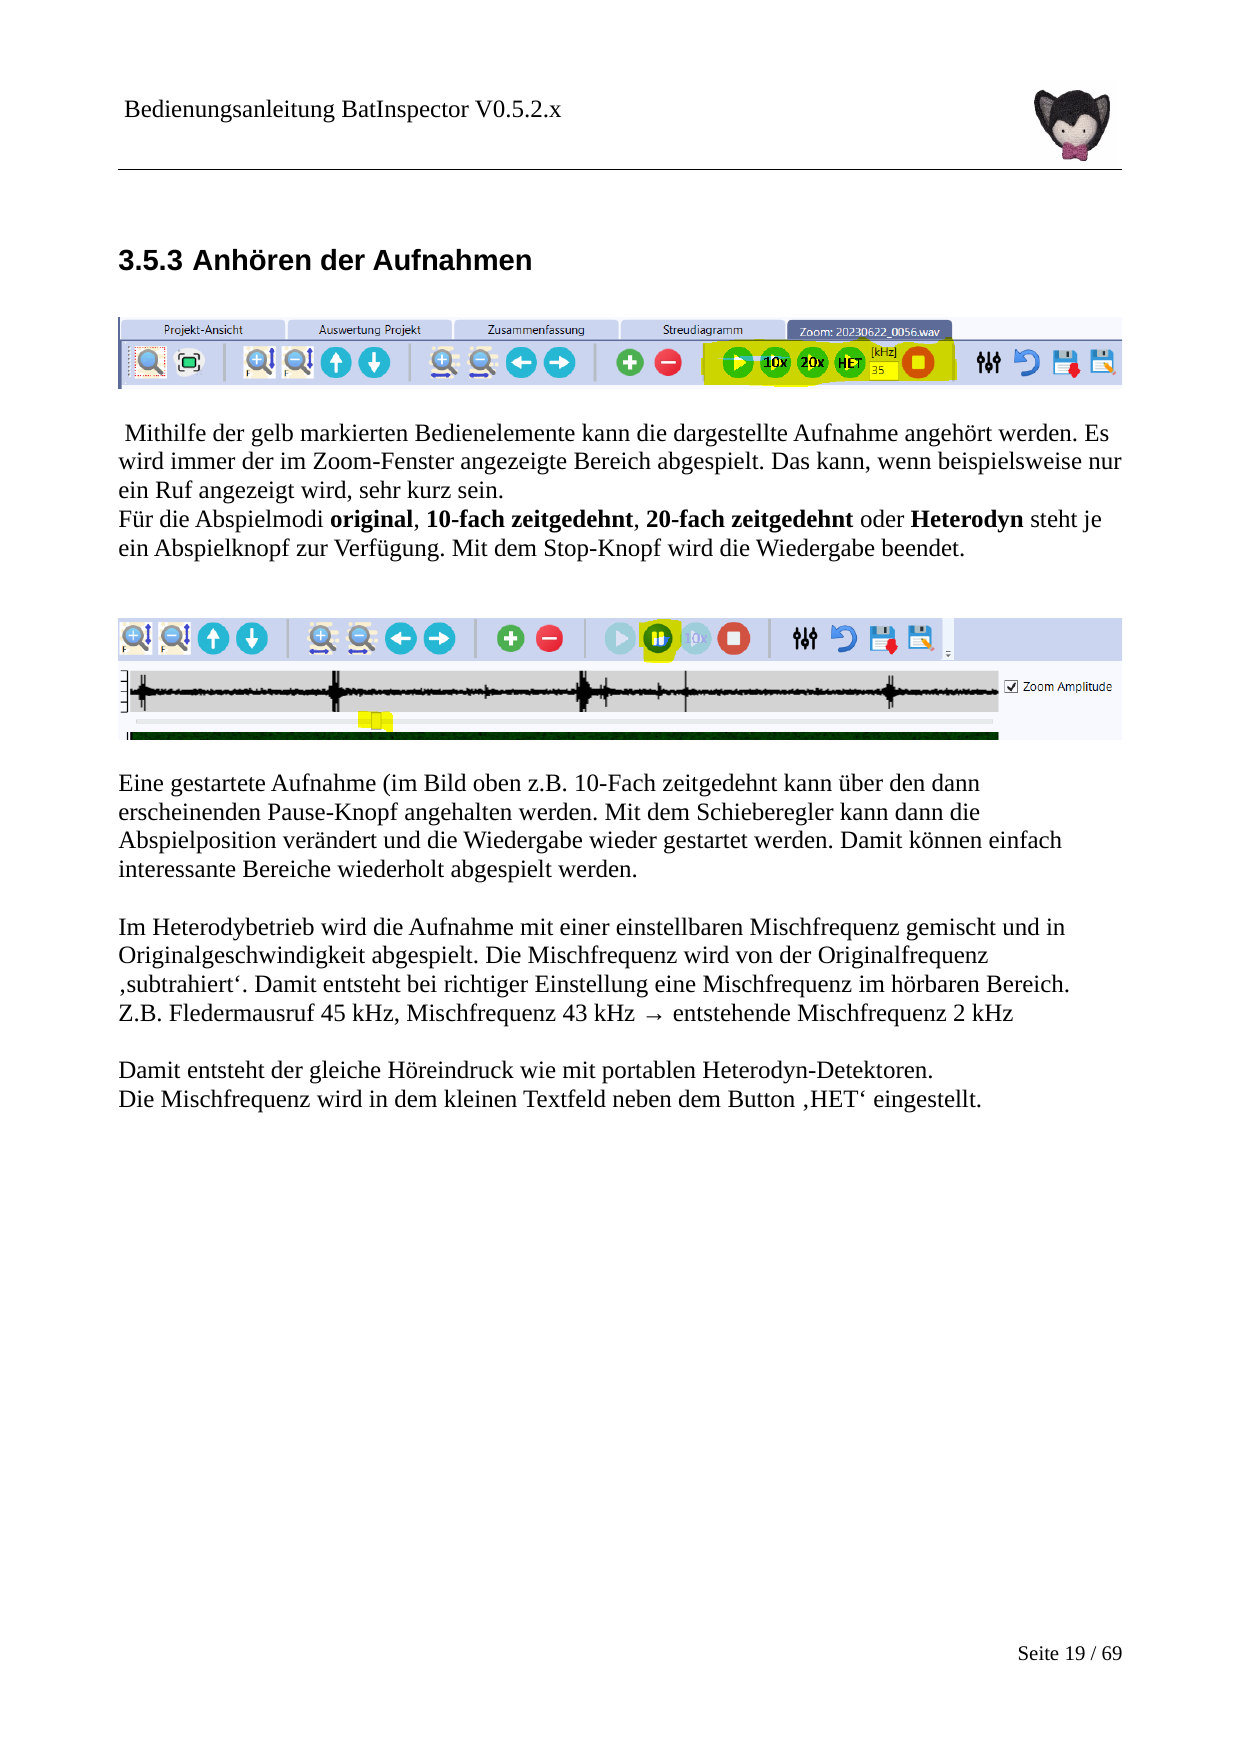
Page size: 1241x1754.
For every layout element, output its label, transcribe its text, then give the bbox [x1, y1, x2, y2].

text Im Heterodybetrieb wird die Aufnahme mit einer einstellbaren Mischfrequenz gemischt und in Originalgeschwindigkeit abgespielt. Die Mischfrequenz wird von der Originalfrequenz ‚subtrahiert‘. Damit entsteht bei richtiger Einstellung eine Mischfrequenz im hörbaren Bereich. [118, 912, 1122, 998]
picture [1030, 80, 1119, 169]
subtitle Anhören der Aufnahmen [118, 243, 1122, 276]
picture [118, 317, 1123, 389]
picture [118, 618, 1123, 740]
text Die Mischfrequenz wird in dem kleinen Textfeld neben dem Button ‚HET‘ eingestellt. [118, 1084, 1122, 1113]
text Für die Abspielmodi original, 10-fach zeitgedehnt, 20-fach zeitgedehnt oder Heterodyn steht je ein Abspielknopf zur Verfügung. Mit dem Stop-Knopf wird die Wiedergabe beendet. [118, 504, 1122, 561]
text Damit entsteht der gleiche Höreindruck wie mit portablen Heterodyn-Detektoren. [118, 1056, 1122, 1084]
text Eine gestartete Aufnahme (im Bild oben z.B. 10-Fach zeitgedehnt kann über den dann erscheinenden Pause-Knopf angehalten werden. Mit dem Schieberegler kann dann die Abspielposition verändert und die Wiedergabe wieder gestartet werden. Damit können einfach interessante Bereiche wiederholt abgespielt werden. [118, 768, 1122, 883]
text Z.B. Fledermausruf 45 kHz, Mischfrequenz 43 kHz → entstehende Mischfrequenz 2 kHz [118, 998, 1122, 1027]
text Mithilfe der gelb markierten Bedienelemente kann die dargestellte Aufnahme angehört werden. Es wird immer der im Zoom-Fenster angezeigte Bereich abgespielt. Das kann, wenn beispielsweise nur ein Ruf angezeigt wird, sehr kurz sein. [118, 418, 1122, 504]
